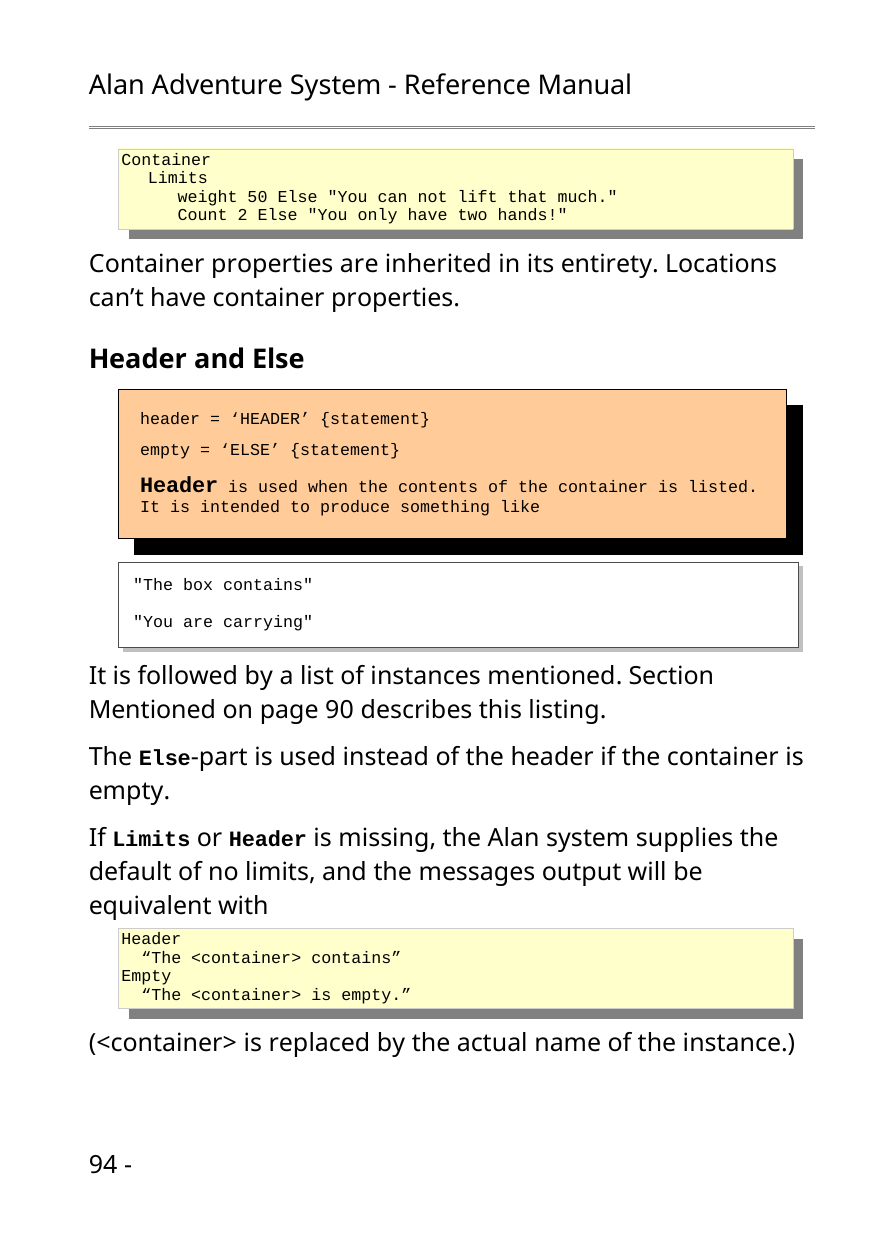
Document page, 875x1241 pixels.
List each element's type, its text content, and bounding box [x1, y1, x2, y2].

text empty = ‘ELSE’ {statement} [119, 420, 786, 452]
text “The <container> contains” [119, 947, 793, 965]
subtitle Header and Else [88, 339, 815, 376]
text "The box contains" [119, 563, 798, 595]
text "You are carrying" [119, 599, 798, 647]
text (<container> is replaced by the actual name of the instance.) [88, 1025, 815, 1059]
text It is followed by a list of instances mentioned. Section Mentioned on page 70 describes this listing. [88, 658, 815, 726]
text Container properties are inherited in its entirety. Locations can’t have container properties. [88, 246, 815, 314]
text Header [119, 929, 793, 947]
text The Else-part is used instead of the header if the container is empty. [88, 739, 815, 807]
text If Limits or Header is missing, the Alan system supplies the default of no limits, and the messages output will be equivalent with [88, 820, 815, 922]
text Container Limits weight 50 Else "You can not lift that much." Count 2 Else "You only have two hands!" [119, 150, 793, 229]
text Header is used when the contents of the container is listed. It is intended to produce something like [119, 452, 786, 538]
text “The <container> is empty.” [119, 984, 793, 1008]
text header = ‘HEADER’ {statement} [119, 390, 786, 420]
text Empty [119, 965, 793, 984]
